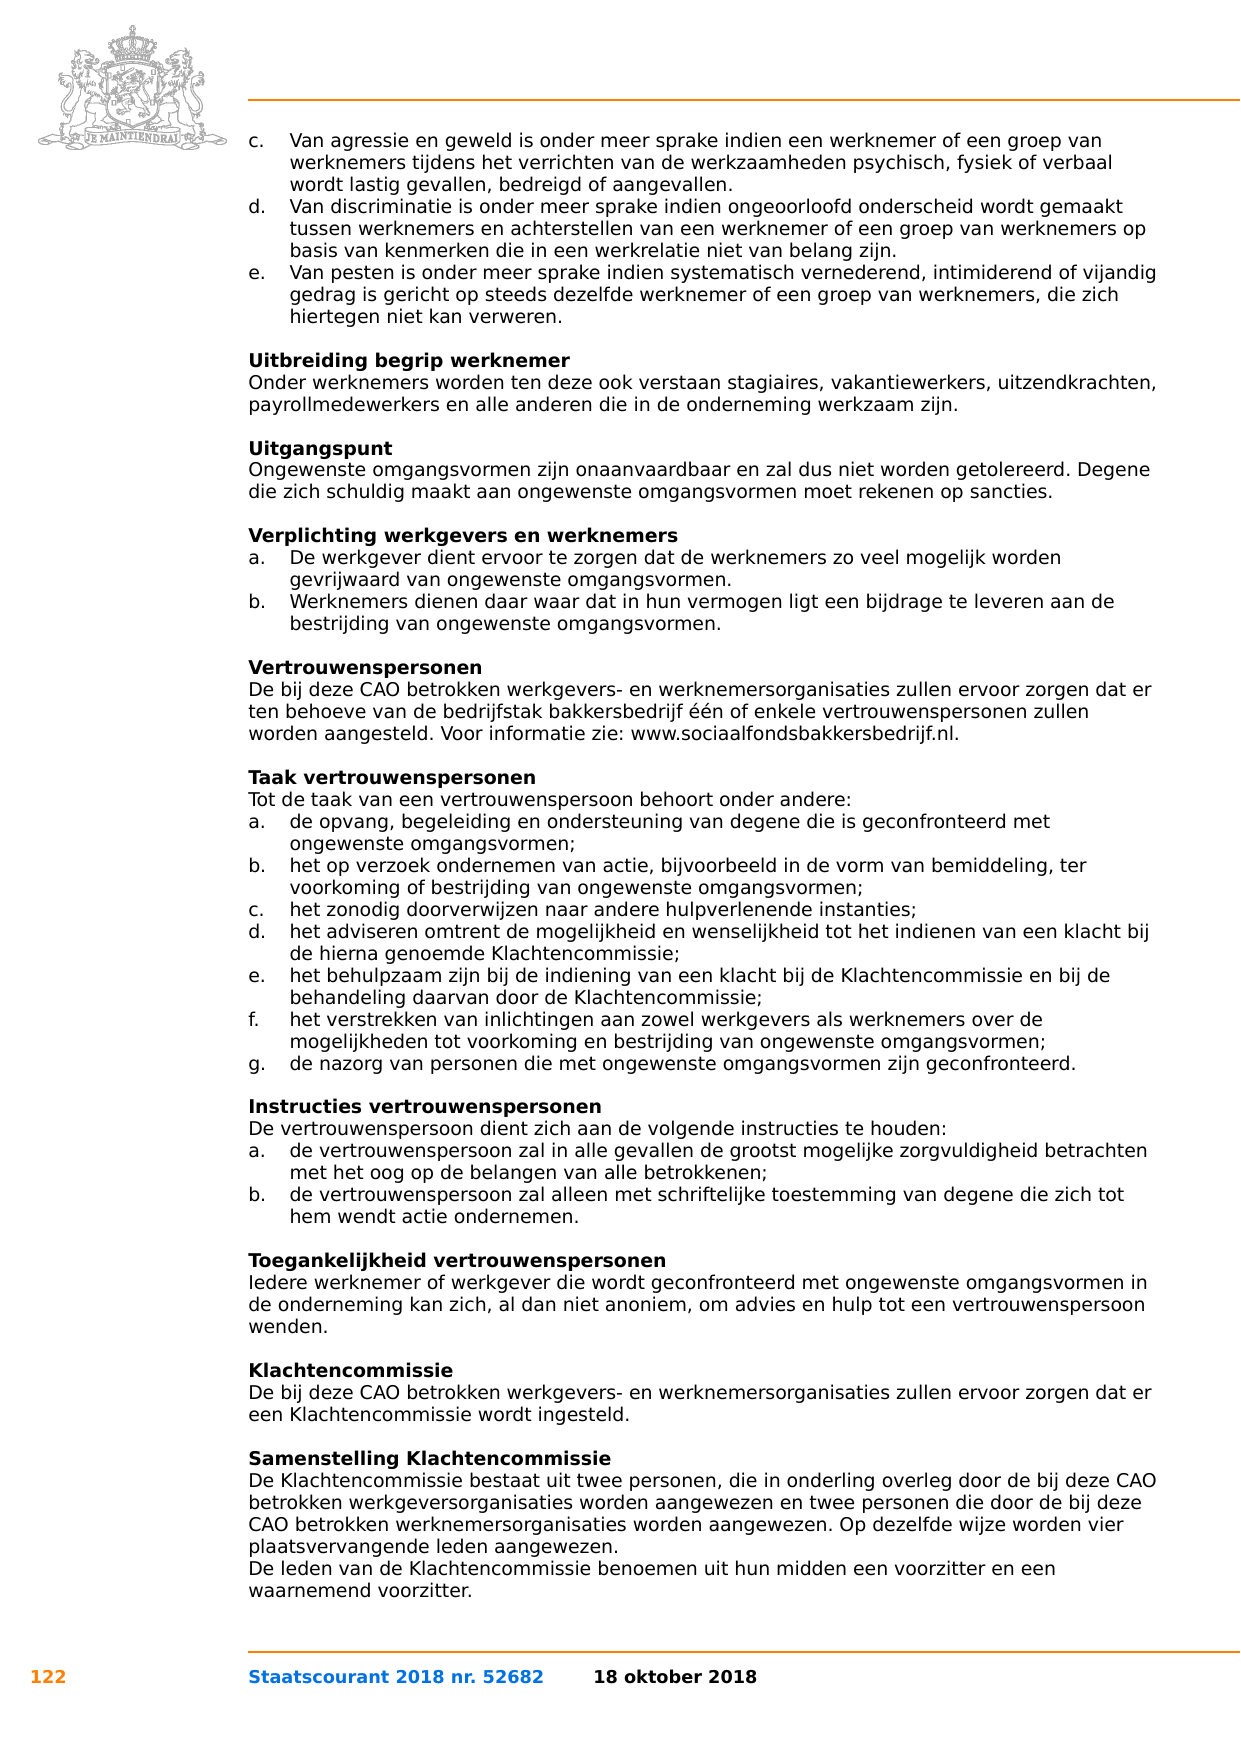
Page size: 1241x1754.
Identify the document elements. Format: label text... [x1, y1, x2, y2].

text c. het zonodig doorverwijzen naar andere hulpverlenende instanties; [248, 899, 1163, 921]
text De leden van de Klachtencommissie benoemen uit hun midden een voorzitter en een waarnemend voorzitter. [248, 1558, 1163, 1602]
text b. de vertrouwenspersoon zal alleen met schriftelijke toestemming van degene die zich tot hem wendt actie ondernemen. [248, 1184, 1163, 1228]
text e. het behulpzaam zijn bij de indiening van een klacht bij de Klachtencommissie en bij de behandeling daarvan door de Klachtencommissie; [248, 964, 1163, 1008]
text Tot de taak van een vertrouwenspersoon behoort onder andere: [248, 789, 1163, 811]
text d. het adviseren omtrent de mogelijkheid en wenselijkheid tot het indienen van een klacht bij de hierna genoemde Klachtencommissie; [248, 921, 1163, 964]
text Samenstelling Klachtencommissie [248, 1448, 1163, 1470]
text De Klachtencommissie bestaat uit twee personen, die in onderling overleg door de bij deze CAO betrokken werkgeversorganisaties worden aangewezen en twee personen die door de bij deze CAO betrokken werknemersorganisaties worden aangewezen. Op dezelfde wijze worden vier plaatsvervangende leden aangewezen. [248, 1470, 1163, 1558]
text Toegankelijkheid vertrouwenspersonen [248, 1250, 1163, 1272]
text Iedere werknemer of werkgever die wordt geconfronteerd met ongewenste omgangsvormen in de onderneming kan zich, al dan niet anoniem, om advies en hulp tot een vertrouwenspersoon wenden. [248, 1272, 1163, 1338]
text Uitbreiding begrip werknemer [248, 349, 1163, 372]
text b. Werknemers dienen daar waar dat in hun vermogen ligt een bijdrage te leveren aan de bestrijding van ongewenste omgangsvormen. [248, 591, 1163, 635]
text b. het op verzoek ondernemen van actie, bijvoorbeeld in de vorm van bemiddeling, ter voorkoming of bestrijding van ongewenste omgangsvormen; [248, 855, 1163, 899]
text a. De werkgever dient ervoor te zorgen dat de werknemers zo veel mogelijk worden gevrijwaard van ongewenste omgangsvormen. [248, 547, 1163, 591]
text f. het verstrekken van inlichtingen aan zowel werkgevers als werknemers over de mogelijkheden tot voorkoming en bestrijding van ongewenste omgangsvormen; [248, 1008, 1163, 1052]
text c. Van agressie en geweld is onder meer sprake indien een werknemer of een groep van werknemers tijdens het verrichten van de werkzaamheden psychisch, fysiek of verbaal wordt lastig gevallen, bedreigd of aangevallen. [248, 130, 1163, 196]
text d. Van discriminatie is onder meer sprake indien ongeoorloofd onderscheid wordt gemaakt tussen werknemers en achterstellen van een werknemer of een groep van werknemers op basis van kenmerken die in een werkrelatie niet van belang zijn. [248, 196, 1163, 262]
text De bij deze CAO betrokken werkgevers- en werknemersorganisaties zullen ervoor zorgen dat er een Klachtencommissie wordt ingesteld. [248, 1382, 1163, 1426]
text Vertrouwenspersonen [248, 657, 1163, 679]
text g. de nazorg van personen die met ongewenste omgangsvormen zijn geconfronteerd. [248, 1052, 1163, 1074]
text a. de opvang, begeleiding en ondersteuning van degene die is geconfronteerd met ongewenste omgangsvormen; [248, 811, 1163, 855]
text Onder werknemers worden ten deze ook verstaan stagiaires, vakantiewerkers, uitzendkrachten, payrollmedewerkers en alle anderen die in de onderneming werkzaam zijn. [248, 372, 1163, 416]
text e. Van pesten is onder meer sprake indien systematisch vernederend, intimiderend of vijandig gedrag is gericht op steeds dezelfde werknemer of een groep van werknemers, die zich hiertegen niet kan verweren. [248, 262, 1163, 328]
text Ongewenste omgangsvormen zijn onaanvaardbaar en zal dus niet worden getolereerd. Degene die zich schuldig maakt aan ongewenste omgangsvormen moet rekenen op sancties. [248, 459, 1163, 503]
text Uitgangspunt [248, 437, 1163, 459]
text a. de vertrouwenspersoon zal in alle gevallen de grootst mogelijke zorgvuldigheid betrachten met het oog op de belangen van alle betrokkenen; [248, 1140, 1163, 1184]
picture [38, 25, 227, 150]
text Klachtencommissie [248, 1360, 1163, 1382]
text Instructies vertrouwenspersonen [248, 1096, 1163, 1118]
text De bij deze CAO betrokken werkgevers- en werknemersorganisaties zullen ervoor zorgen dat er ten behoeve van de bedrijfstak bakkersbedrijf één of enkele vertrouwenspersonen zullen worden aangesteld. Voor informatie zie: www.sociaalfondsbakkersbedrijf.nl. [248, 679, 1163, 745]
text De vertrouwenspersoon dient zich aan de volgende instructies te houden: [248, 1118, 1163, 1140]
text Taak vertrouwenspersonen [248, 767, 1163, 789]
text Verplichting werkgevers en werknemers [248, 525, 1163, 547]
